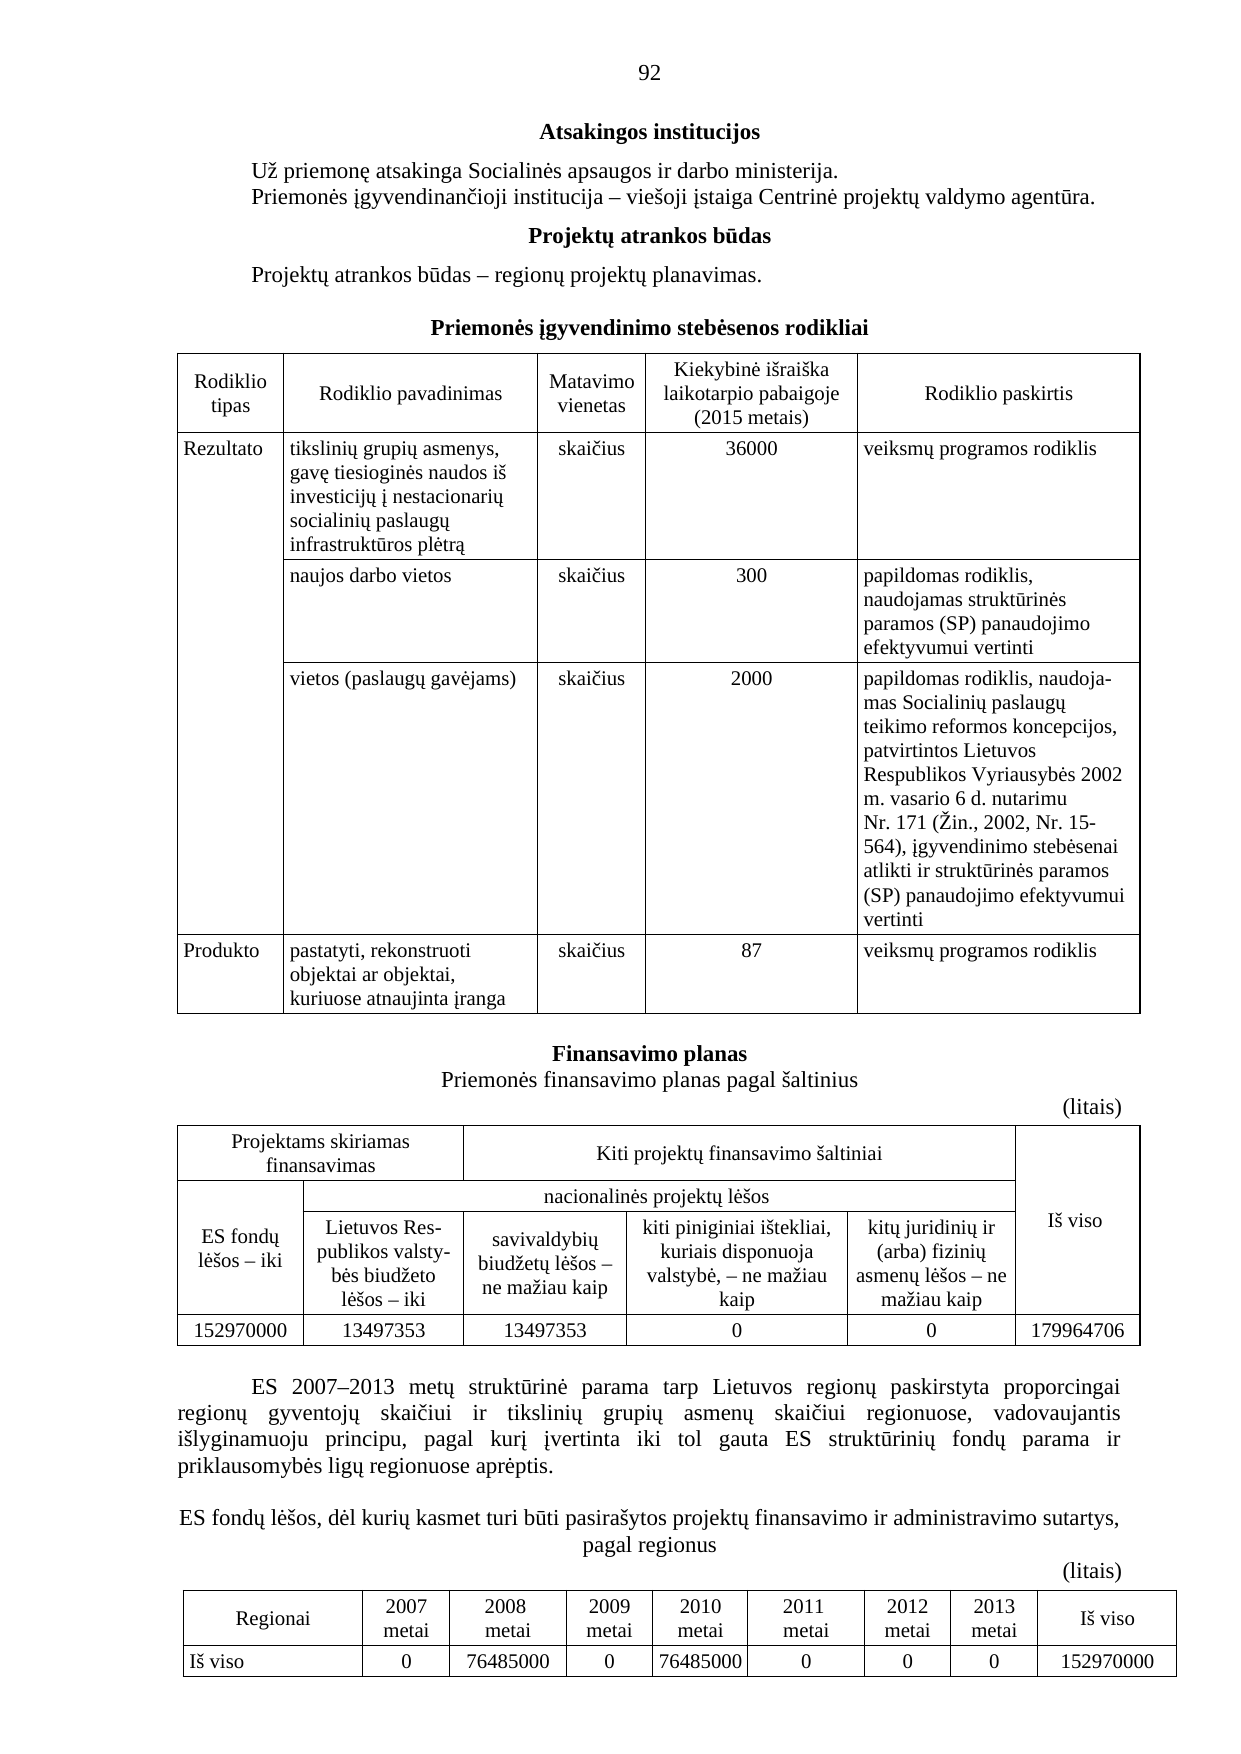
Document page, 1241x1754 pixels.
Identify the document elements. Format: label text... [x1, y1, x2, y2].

table_header 2007 metai [363, 1591, 449, 1645]
table_cell 152970000 [178, 1315, 303, 1345]
text Atsakingos institucijos [177, 118, 1122, 144]
table_cell 0 [627, 1315, 847, 1345]
table_header 2011 metai [748, 1591, 864, 1645]
table_cell 0 [865, 1646, 950, 1676]
table_header Rodiklio tipas [178, 354, 283, 432]
table_cell nacionalinės projektų lėšos [304, 1181, 1015, 1211]
table_header 2008 metai [450, 1591, 566, 1645]
table_header Rodiklio pavadinimas [284, 354, 537, 432]
table_cell Iš viso [184, 1646, 362, 1676]
table_cell 0 [363, 1646, 449, 1676]
table_cell 0 [848, 1315, 1015, 1345]
table_cell 300 [646, 560, 857, 662]
table_cell veiksmų programos rodiklis [858, 935, 1139, 1013]
table_cell 76485000 [653, 1646, 747, 1676]
table_cell ES fondų lėšos – iki [178, 1181, 303, 1314]
text (litais) [177, 1557, 1122, 1583]
table_cell 87 [646, 935, 857, 1013]
table_cell 0 [748, 1646, 864, 1676]
table_cell 2000 [646, 663, 857, 933]
text Projektų atrankos būdas [177, 222, 1122, 248]
table_cell 13497353 [464, 1315, 626, 1345]
table_header 2009 metai [567, 1591, 652, 1645]
table_header Projektams skiriamas finansavimas [178, 1126, 463, 1180]
table_cell skaičius [538, 560, 645, 662]
text Už priemonę atsakinga Socialinės apsaugos ir darbo ministerija. [177, 157, 1122, 183]
table_cell 36000 [646, 433, 857, 559]
table_cell kiti piniginiai ištekliai, kuriais disponuoja valstybė, – ne mažiau kaip [627, 1212, 847, 1314]
table_header 2013 metai [951, 1591, 1037, 1645]
table_header Matavimo vienetas [538, 354, 645, 432]
table_cell vietos (paslaugų gavėjams) [284, 663, 537, 933]
table_cell Produkto [178, 935, 283, 1013]
table_cell 179964706 [1016, 1315, 1139, 1345]
table_header Iš viso [1038, 1591, 1176, 1645]
table_cell skaičius [538, 935, 645, 1013]
table_header Kiti projektų finansavimo šaltiniai [464, 1126, 1015, 1180]
table_cell kitų juridinių ir (arba) fizinių asmenų lėšos – ne mažiau kaip [848, 1212, 1015, 1314]
table_cell papildomas rodiklis, naudojamas struktūrinės paramos (SP) panaudojimo efektyvumui vertinti [858, 560, 1139, 662]
table_cell Lietuvos Res­publikos valsty­bės biudžeto lėšos – iki [304, 1212, 463, 1314]
text Projektų atrankos būdas – regionų projektų planavimas. [177, 261, 1122, 287]
table_cell 76485000 [450, 1646, 566, 1676]
table_cell tikslinių grupių asmenys, gavę tiesioginės naudos iš investicijų į nestacionarių socialinių paslaugų infrastruktūros plėtrą [284, 433, 537, 559]
text Finansavimo planas [177, 1040, 1122, 1066]
table_header Kiekybinė išraiška laikotarpio pabaigoje (2015 metais) [646, 354, 857, 432]
table_cell 0 [567, 1646, 652, 1676]
text ES 2007–2013 metų struktūrinė parama tarp Lietuvos regionų paskirstyta proporcingai regionų gyventojų skaičiui ir tikslinių grupių asmenų skaičiui regionuose, vadovaujantis išlyginamuoju principu, pagal kurį įvertinta iki tol gauta ES struktūrinių fondų parama ir priklausomybės ligų regionuose aprėptis. [177, 1373, 1122, 1478]
table_cell savivaldybių biudžetų lėšos – ne mažiau kaip [464, 1212, 626, 1314]
text Priemonės finansavimo planas pagal šaltinius [177, 1066, 1122, 1093]
table_cell pastatyti, rekonstruoti objektai ar objektai, kuriuose atnaujinta įranga [284, 935, 537, 1013]
table_cell skaičius [538, 433, 645, 559]
table_cell Rezultato [178, 433, 283, 933]
table_cell 13497353 [304, 1315, 463, 1345]
table_cell 0 [951, 1646, 1037, 1676]
text (litais) [177, 1093, 1122, 1119]
text ES fondų lėšos, dėl kurių kasmet turi būti pasirašytos projektų finansavimo ir administravimo sutartys, pagal regionus [177, 1504, 1122, 1557]
table_header Regionai [184, 1591, 362, 1645]
table_cell naujos darbo vietos [284, 560, 537, 662]
table_header 2010 metai [653, 1591, 747, 1645]
table_header Iš viso [1016, 1126, 1139, 1314]
table_cell papildomas rodiklis, naudo­ja­mas Socialinių paslaugų teikimo reformos koncepci­jos, patvirtintos Lietuvos Respublikos Vyriausybės 2002 m. vasario 6 d. nutari­mu Nr. 171 (Žin., 2002, Nr. 15-564), įgyvendinimo stebėsenai atlikti ir struktū­rinės paramos (SP) panaudo­jimo efektyvumui vertinti [858, 663, 1139, 933]
table_cell skaičius [538, 663, 645, 933]
text Priemonės įgyvendinančioji institucija – viešoji įstaiga Centrinė projektų valdymo agentūra. [177, 183, 1122, 210]
table_cell veiksmų programos rodiklis [858, 433, 1139, 559]
table_header 2012 metai [865, 1591, 950, 1645]
text Priemonės įgyvendinimo stebėsenos rodikliai [177, 314, 1122, 340]
table_header Rodiklio paskirtis [858, 354, 1139, 432]
table_cell 152970000 [1038, 1646, 1176, 1676]
